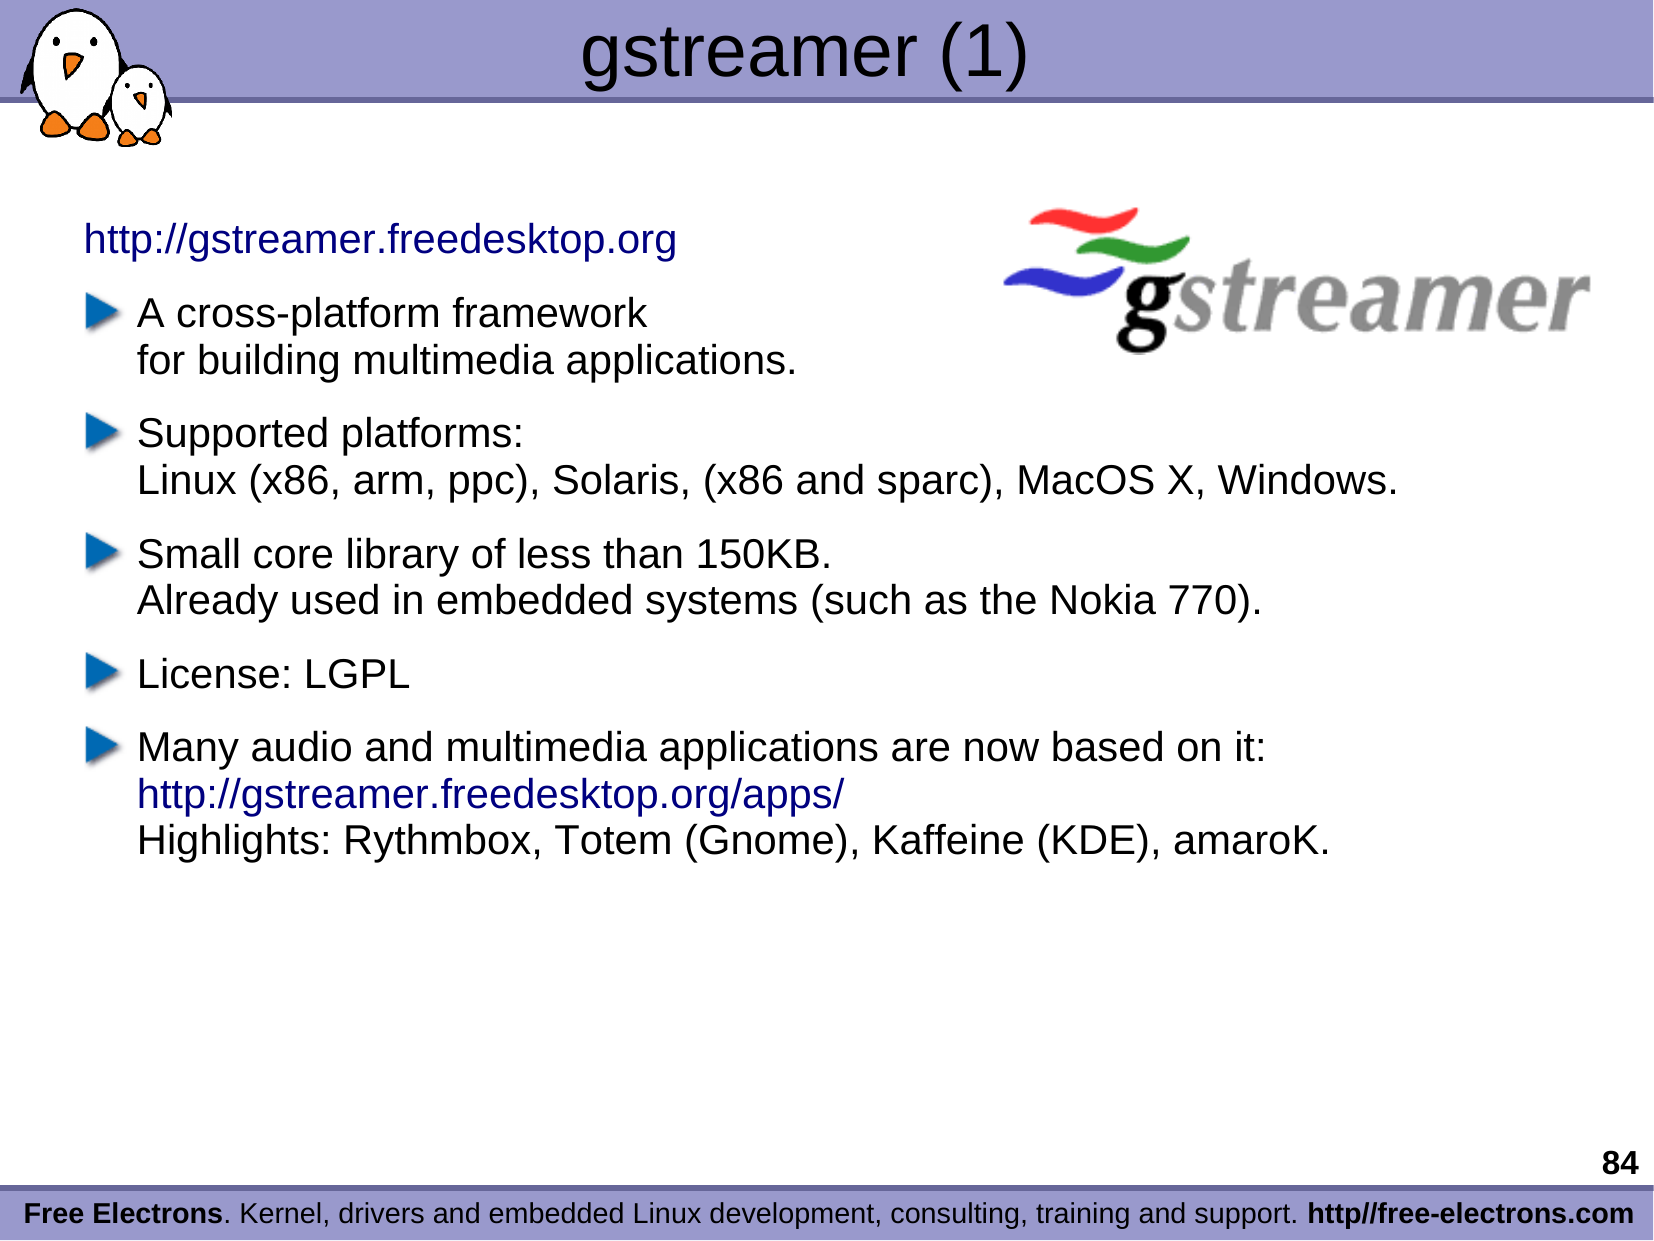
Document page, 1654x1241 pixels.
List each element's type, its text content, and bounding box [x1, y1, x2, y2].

picture [20, 8, 172, 147]
title gstreamer (1) [60, 0, 1551, 101]
list http://gstreamer.freedesktop.org A cross-platform framework for building multimedia applications. Supported platforms: Linux (x86, arm, ppc), Solaris, (x86 and sparc), MacOS X, Windows. Small core library of less than 150KB. Already used in embedded systems (such as the Nokia 770). License: LGPL Many audio and multimedia applications are now based on it: http://gstreamer.freedesktop.org/apps/ Highlights: Rythmbox, Totem (Gnome), Kaffeine (KDE), amaroK. [66, 216, 1561, 1066]
picture [996, 202, 1601, 355]
